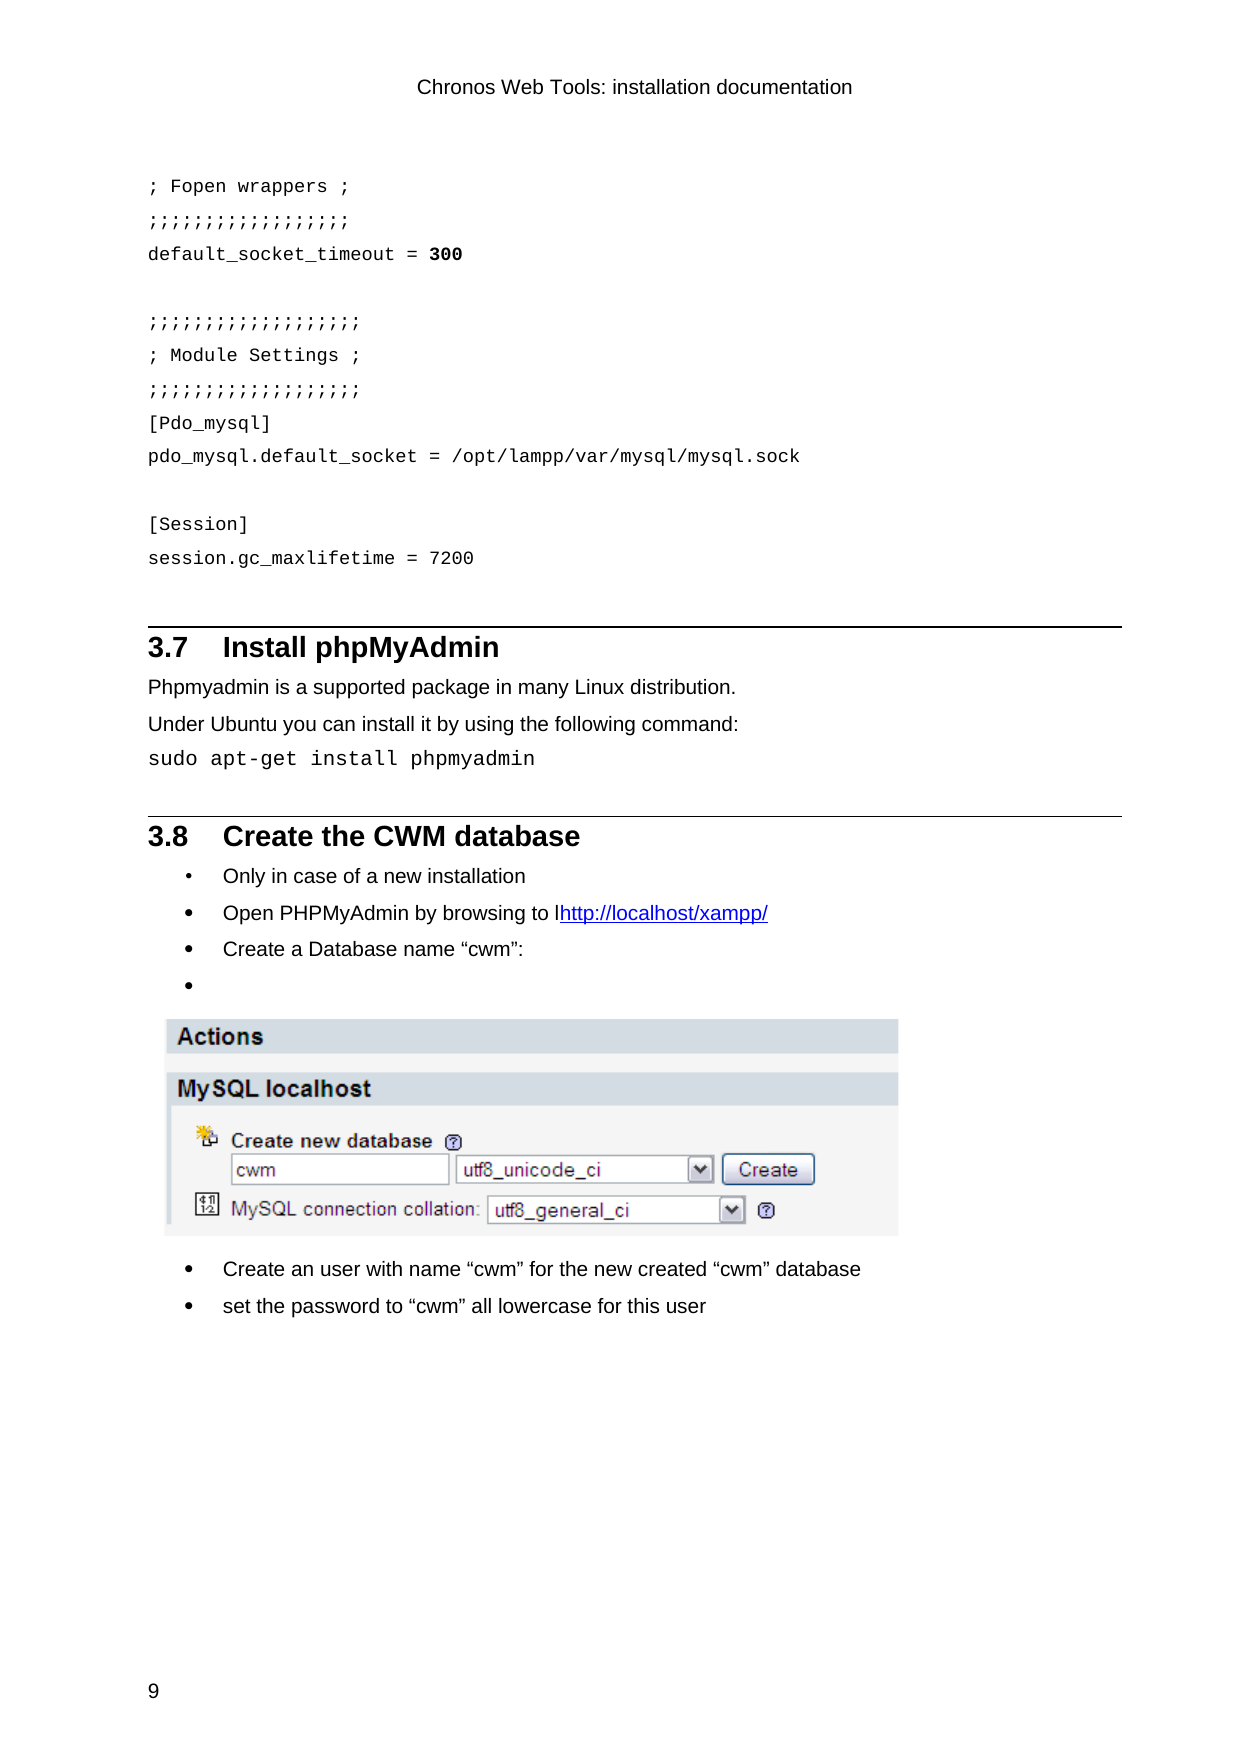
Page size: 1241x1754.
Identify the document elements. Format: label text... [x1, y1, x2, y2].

text ; Fopen wrappers ; [148, 177, 1122, 198]
list Create an user with name “cwm” for the new created “cwm” database [185, 1257, 1122, 1281]
text [Pdo_mysql] [148, 413, 1122, 435]
list Create a Database name “cwm”: [185, 937, 1122, 961]
text ; Module Settings ; [148, 346, 1122, 367]
text Under Ubuntu you can install it by using the following command: [148, 711, 1122, 735]
text [Session] [148, 515, 1122, 536]
text ;;;;;;;;;;;;;;;;;; [148, 211, 1122, 232]
list set the password to “cwm” all lowercase for this user [185, 1294, 1122, 1318]
picture [164, 1019, 899, 1236]
list Only in case of a new installation [185, 864, 1122, 888]
text session.gc_maxlifetime = 7200 [148, 548, 1122, 570]
text ;;;;;;;;;;;;;;;;;;; [148, 312, 1122, 333]
subtitle Install phpMyAdmin [148, 628, 1122, 663]
text ;;;;;;;;;;;;;;;;;;; [148, 380, 1122, 401]
text Phpmyadmin is a supported package in many Linux distribution. [148, 675, 1122, 699]
subtitle Create the CWM database [148, 817, 1122, 852]
text pdo_mysql.default_socket = /opt/lampp/var/mysql/mysql.sock [148, 447, 1122, 468]
text sudo apt-get install phpmyadmin [148, 748, 1122, 771]
list Open PHPMyAdmin by browsing to lhttp://localhost/xampp/ [185, 901, 1122, 925]
text default_socket_timeout = 300 [148, 245, 1122, 266]
